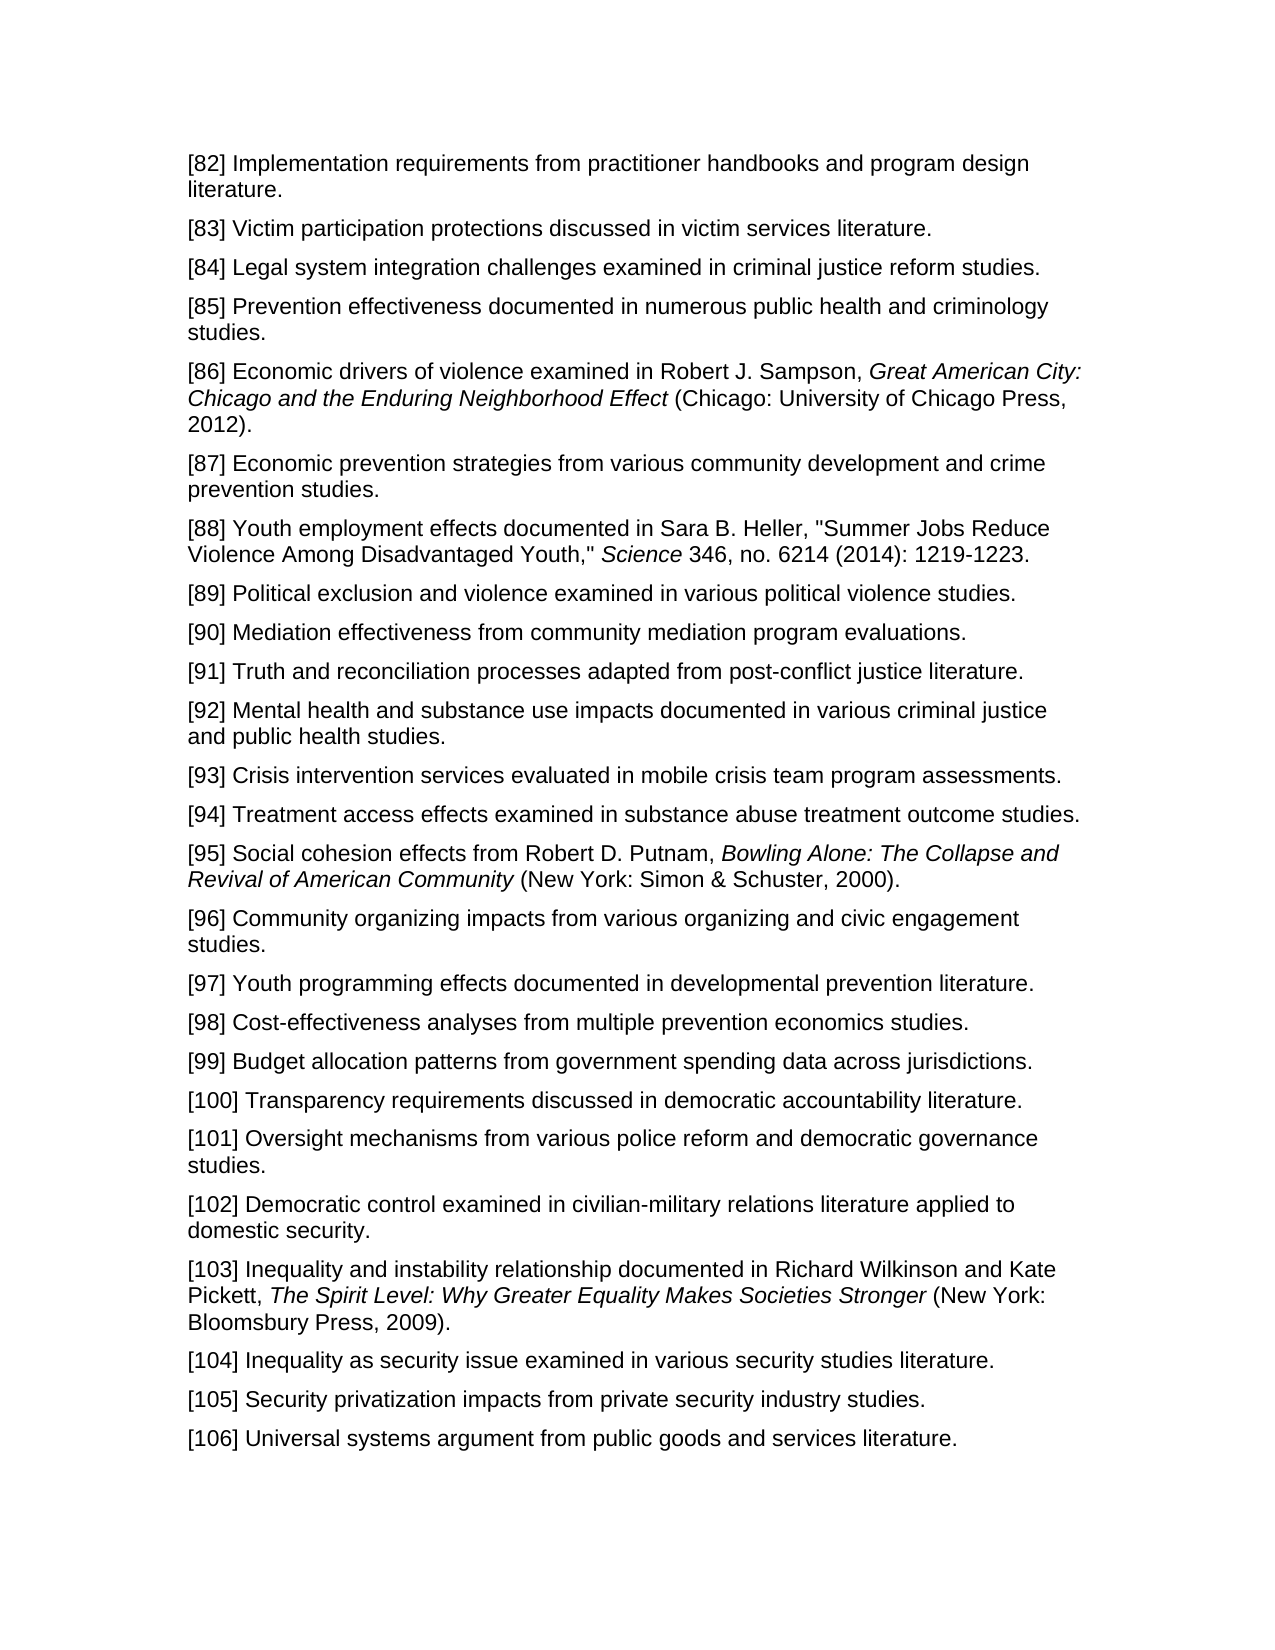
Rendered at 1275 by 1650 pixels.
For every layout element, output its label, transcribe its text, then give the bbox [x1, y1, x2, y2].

text [97] Youth programming effects documented in developmental prevention literature. [187, 970, 1087, 996]
text [101] Oversight mechanisms from various police reform and democratic governance studies. [187, 1125, 1087, 1178]
text [82] Implementation requirements from practitioner handbooks and program design literature. [187, 150, 1087, 203]
text [92] Mental health and substance use impacts documented in various criminal justice and public health studies. [187, 697, 1087, 749]
text [85] Prevention effectiveness documented in numerous public health and criminology studies. [187, 293, 1087, 346]
text [104] Inequality as security issue examined in various security studies literature. [187, 1347, 1087, 1374]
text [94] Treatment access effects examined in substance abuse treatment outcome studies. [187, 801, 1087, 827]
text [90] Mediation effectiveness from community mediation program evaluations. [187, 619, 1087, 645]
text [89] Political exclusion and violence examined in various political violence studies. [187, 580, 1087, 606]
text [103] Inequality and instability relationship documented in Richard Wilkinson and Kate Pickett, The Spirit Level: Why Greater Equality Makes Societies Stronger (New York: Bloomsbury Press, 2009). [187, 1256, 1087, 1335]
text [106] Universal systems argument from public goods and services literature. [187, 1425, 1087, 1451]
text [98] Cost-effectiveness analyses from multiple prevention economics studies. [187, 1009, 1087, 1035]
text [93] Crisis intervention services evaluated in mobile crisis team program assessments. [187, 762, 1087, 788]
text [91] Truth and reconciliation processes adapted from post-conflict justice literature. [187, 658, 1087, 684]
text [95] Social cohesion effects from Robert D. Putnam, Bowling Alone: The Collapse and Revival of American Community (New York: Simon & Schuster, 2000). [187, 839, 1087, 892]
text [86] Economic drivers of violence examined in Robert J. Sampson, Great American City: Chicago and the Enduring Neighborhood Effect (Chicago: University of Chicago Press, 2012). [187, 358, 1087, 437]
text [87] Economic prevention strategies from various community development and crime prevention studies. [187, 450, 1087, 502]
text [100] Transparency requirements discussed in democratic accountability literature. [187, 1087, 1087, 1113]
text [83] Victim participation protections discussed in victim services literature. [187, 215, 1087, 242]
text [99] Budget allocation patterns from government spending data across jurisdictions. [187, 1048, 1087, 1074]
text [102] Democratic control examined in civilian-military relations literature applied to domestic security. [187, 1191, 1087, 1243]
text [105] Security privatization impacts from private security industry studies. [187, 1386, 1087, 1413]
text [84] Legal system integration challenges examined in criminal justice reform studies. [187, 254, 1087, 280]
text [96] Community organizing impacts from various organizing and civic engagement studies. [187, 905, 1087, 957]
text [88] Youth employment effects documented in Sara B. Heller, "Summer Jobs Reduce Violence Among Disadvantaged Youth," Science 346, no. 6214 (2014): 1219-1223. [187, 515, 1087, 568]
